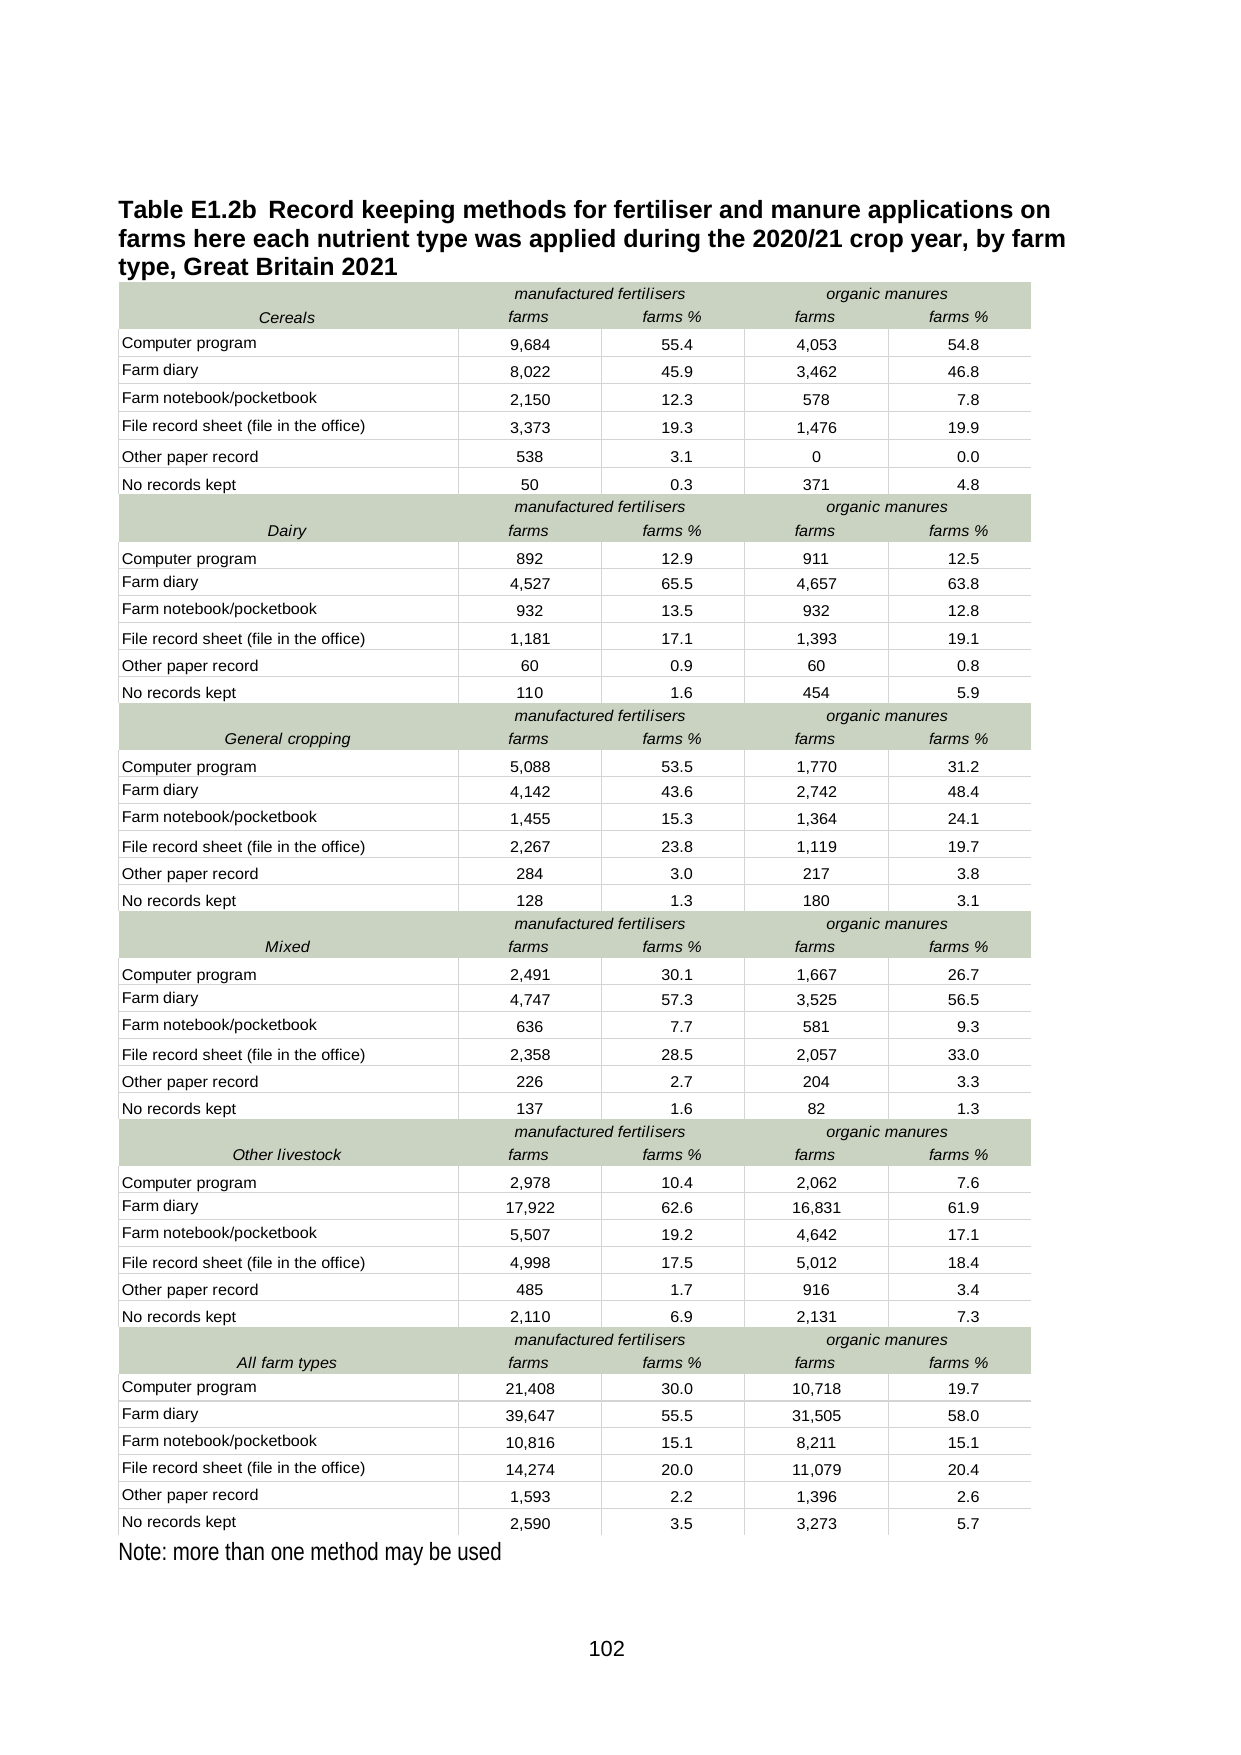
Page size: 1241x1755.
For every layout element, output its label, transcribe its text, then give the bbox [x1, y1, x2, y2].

subtitle Table E1.2b Record keeping methods for fertiliser and manure applications on farms here each nutrient type was applied during the 2020/21 crop year, by farm type, Great Britain 2021 [118, 195, 1122, 281]
subtitle Note: more than one method may be used [118, 1537, 1122, 1565]
